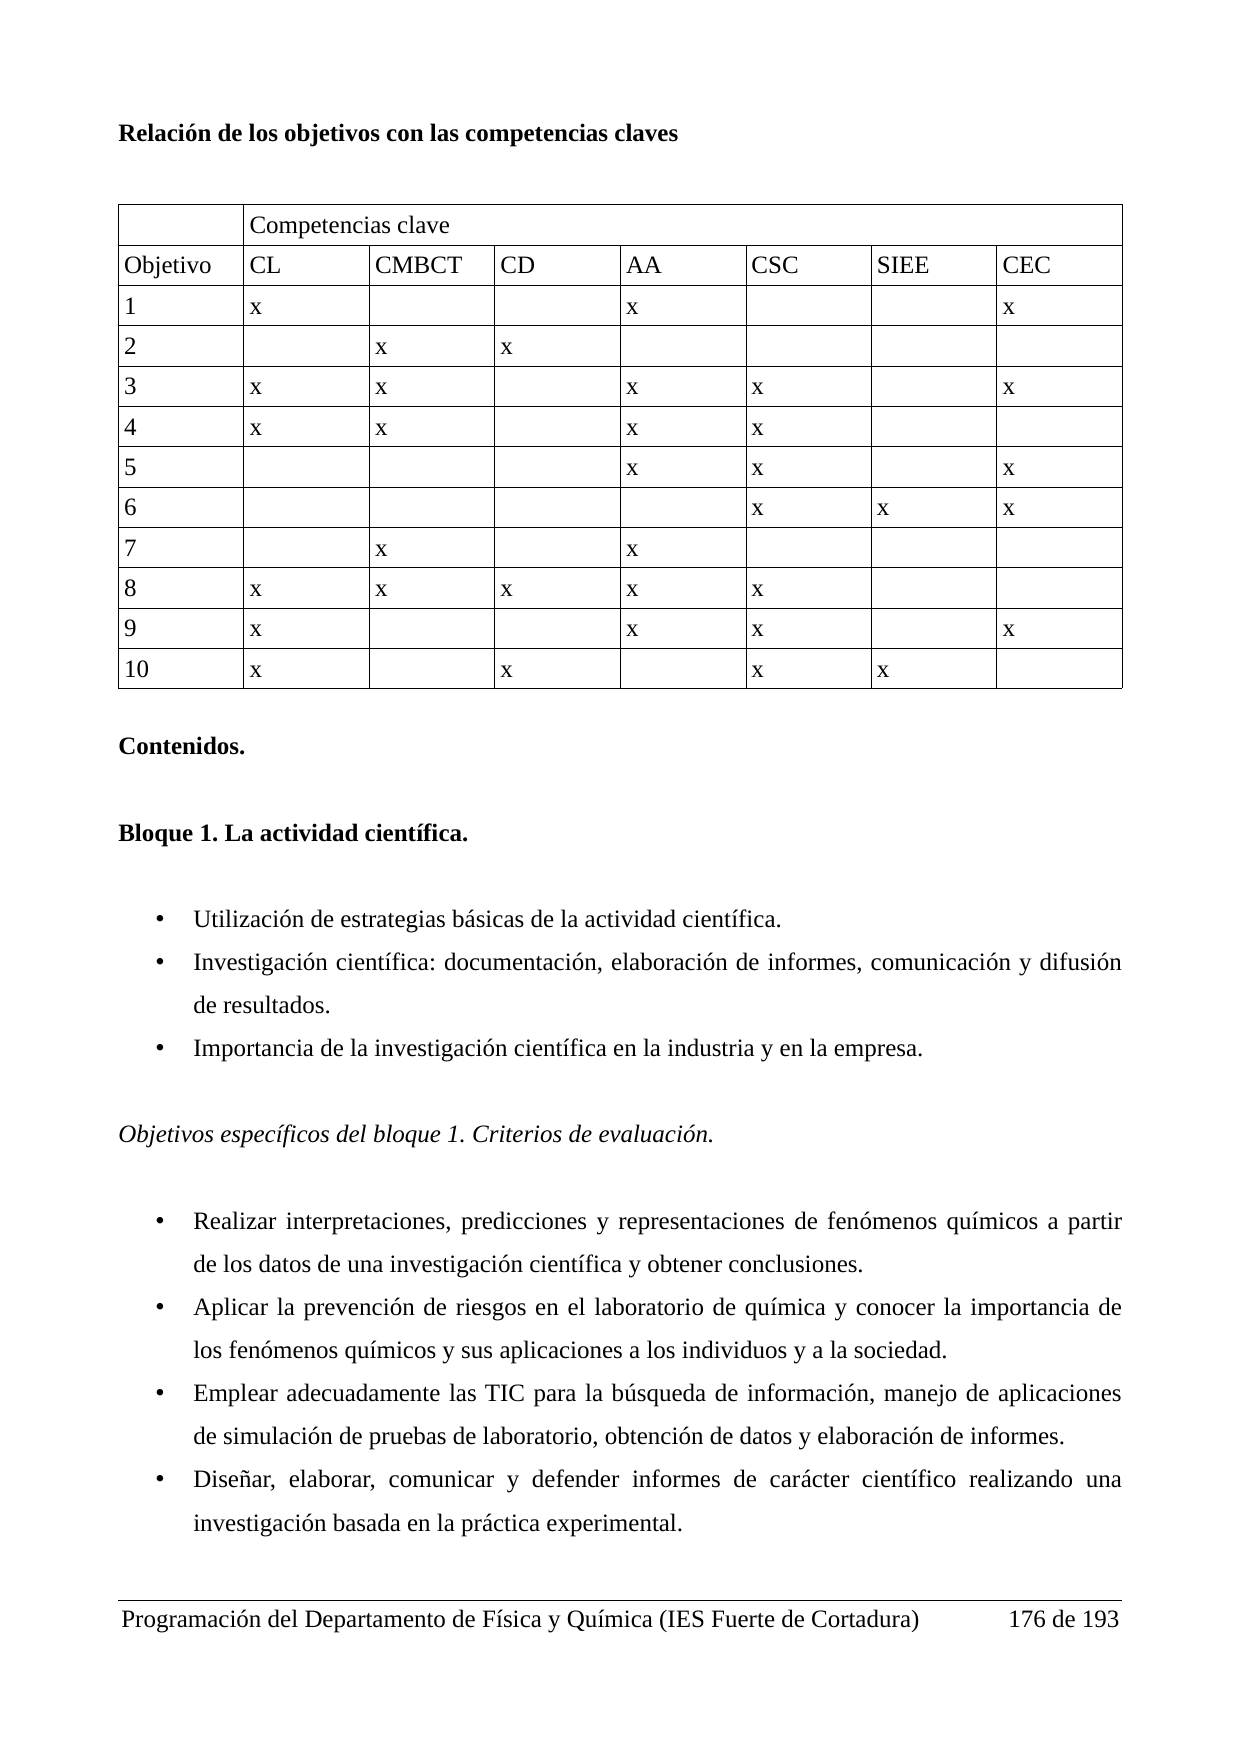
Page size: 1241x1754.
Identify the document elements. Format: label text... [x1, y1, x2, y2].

text Objetivos específicos del bloque 1. Criterios de evaluación. [118, 1119, 1122, 1148]
table_cell [621, 649, 746, 688]
table_cell [370, 447, 494, 487]
table_header Competencias clave [244, 205, 1122, 245]
table_cell x [244, 649, 369, 688]
table_cell [495, 488, 620, 527]
table_cell [495, 407, 620, 446]
table_cell [747, 528, 871, 567]
table_cell x [370, 367, 494, 406]
table_cell x [244, 568, 369, 607]
table_cell 4 [119, 407, 243, 446]
table_header [119, 205, 243, 245]
table_cell x [244, 407, 369, 446]
table_cell [872, 286, 996, 325]
table_cell [370, 609, 494, 648]
table_cell x [997, 609, 1122, 648]
list Aplicar la prevención de riesgos en el laboratorio de química y conocer la importancia de los fenómenos químicos y sus aplicaciones a los individuos y a la sociedad. [156, 1292, 1122, 1364]
table_cell x [244, 367, 369, 406]
table_cell x [747, 488, 871, 527]
list Emplear adecuadamente las TIC para la búsqueda de información, manejo de aplicaciones de simulación de pruebas de laboratorio, obtención de datos y elaboración de informes. [156, 1378, 1122, 1450]
list Diseñar, elaborar, comunicar y defender informes de carácter científico realizando una investigación basada en la práctica experimental. [156, 1464, 1122, 1536]
table_cell x [244, 609, 369, 648]
list Investigación científica: documentación, elaboración de informes, comunicación y difusión de resultados. [156, 947, 1122, 1019]
table_cell [872, 528, 996, 567]
table_cell [244, 326, 369, 366]
table_cell 6 [119, 488, 243, 527]
table_cell CMBCT [370, 246, 494, 285]
table_cell [244, 447, 369, 487]
table_cell [872, 407, 996, 446]
table_cell CL [244, 246, 369, 285]
table_cell x [872, 649, 996, 688]
table_cell [244, 488, 369, 527]
table_cell x [621, 528, 746, 567]
table_cell x [747, 609, 871, 648]
table_cell x [747, 568, 871, 607]
table_cell [997, 568, 1122, 607]
text Bloque 1. La actividad científica. [118, 818, 1122, 846]
table_cell x [621, 286, 746, 325]
table_cell [997, 326, 1122, 366]
table_cell [997, 649, 1122, 688]
table_cell [872, 367, 996, 406]
table_cell [370, 286, 494, 325]
table_cell x [747, 367, 871, 406]
table_cell [370, 488, 494, 527]
table_cell 10 [119, 649, 243, 688]
table_cell x [370, 568, 494, 607]
table_cell [621, 326, 746, 366]
table_cell [872, 568, 996, 607]
table_cell 8 [119, 568, 243, 607]
table_cell x [997, 447, 1122, 487]
table_cell [747, 326, 871, 366]
table_cell x [872, 488, 996, 527]
table_cell x [495, 649, 620, 688]
table_cell x [747, 649, 871, 688]
table_cell CSC [747, 246, 871, 285]
table_cell x [370, 528, 494, 567]
table_cell x [747, 447, 871, 487]
table_cell 2 [119, 326, 243, 366]
table_cell [872, 447, 996, 487]
table_cell [495, 528, 620, 567]
list Realizar interpretaciones, predicciones y representaciones de fenómenos químicos a partir de los datos de una investigación científica y obtener conclusiones. [156, 1206, 1122, 1278]
text Relación de los objetivos con las competencias claves [118, 118, 1122, 147]
table_cell x [370, 407, 494, 446]
table_cell 5 [119, 447, 243, 487]
table_cell [244, 528, 369, 567]
table_cell x [370, 326, 494, 366]
table_cell SIEE [872, 246, 996, 285]
table_cell AA [621, 246, 746, 285]
table_cell x [621, 407, 746, 446]
table_cell [370, 649, 494, 688]
table_cell x [621, 609, 746, 648]
table_cell x [997, 367, 1122, 406]
table_cell 1 [119, 286, 243, 325]
table_cell 7 [119, 528, 243, 567]
table_cell 9 [119, 609, 243, 648]
text Contenidos. [118, 731, 1122, 760]
table_cell [495, 447, 620, 487]
table_cell [621, 488, 746, 527]
table_cell [495, 609, 620, 648]
table_cell x [495, 568, 620, 607]
list Utilización de estrategias básicas de la actividad científica. [156, 904, 1122, 933]
table_cell [872, 326, 996, 366]
table_cell x [621, 367, 746, 406]
table_cell CEC [997, 246, 1122, 285]
table_cell [495, 367, 620, 406]
table_cell [872, 609, 996, 648]
table_cell x [621, 568, 746, 607]
list Importancia de la investigación científica en la industria y en la empresa. [156, 1033, 1122, 1062]
table_cell x [244, 286, 369, 325]
table_cell x [997, 286, 1122, 325]
table_cell [747, 286, 871, 325]
table_cell [997, 407, 1122, 446]
table_cell Objetivo [119, 246, 243, 285]
table_cell x [997, 488, 1122, 527]
table_cell 3 [119, 367, 243, 406]
table_cell [495, 286, 620, 325]
table_cell x [495, 326, 620, 366]
table_cell x [747, 407, 871, 446]
table_cell CD [495, 246, 620, 285]
table_cell x [621, 447, 746, 487]
table_cell [997, 528, 1122, 567]
